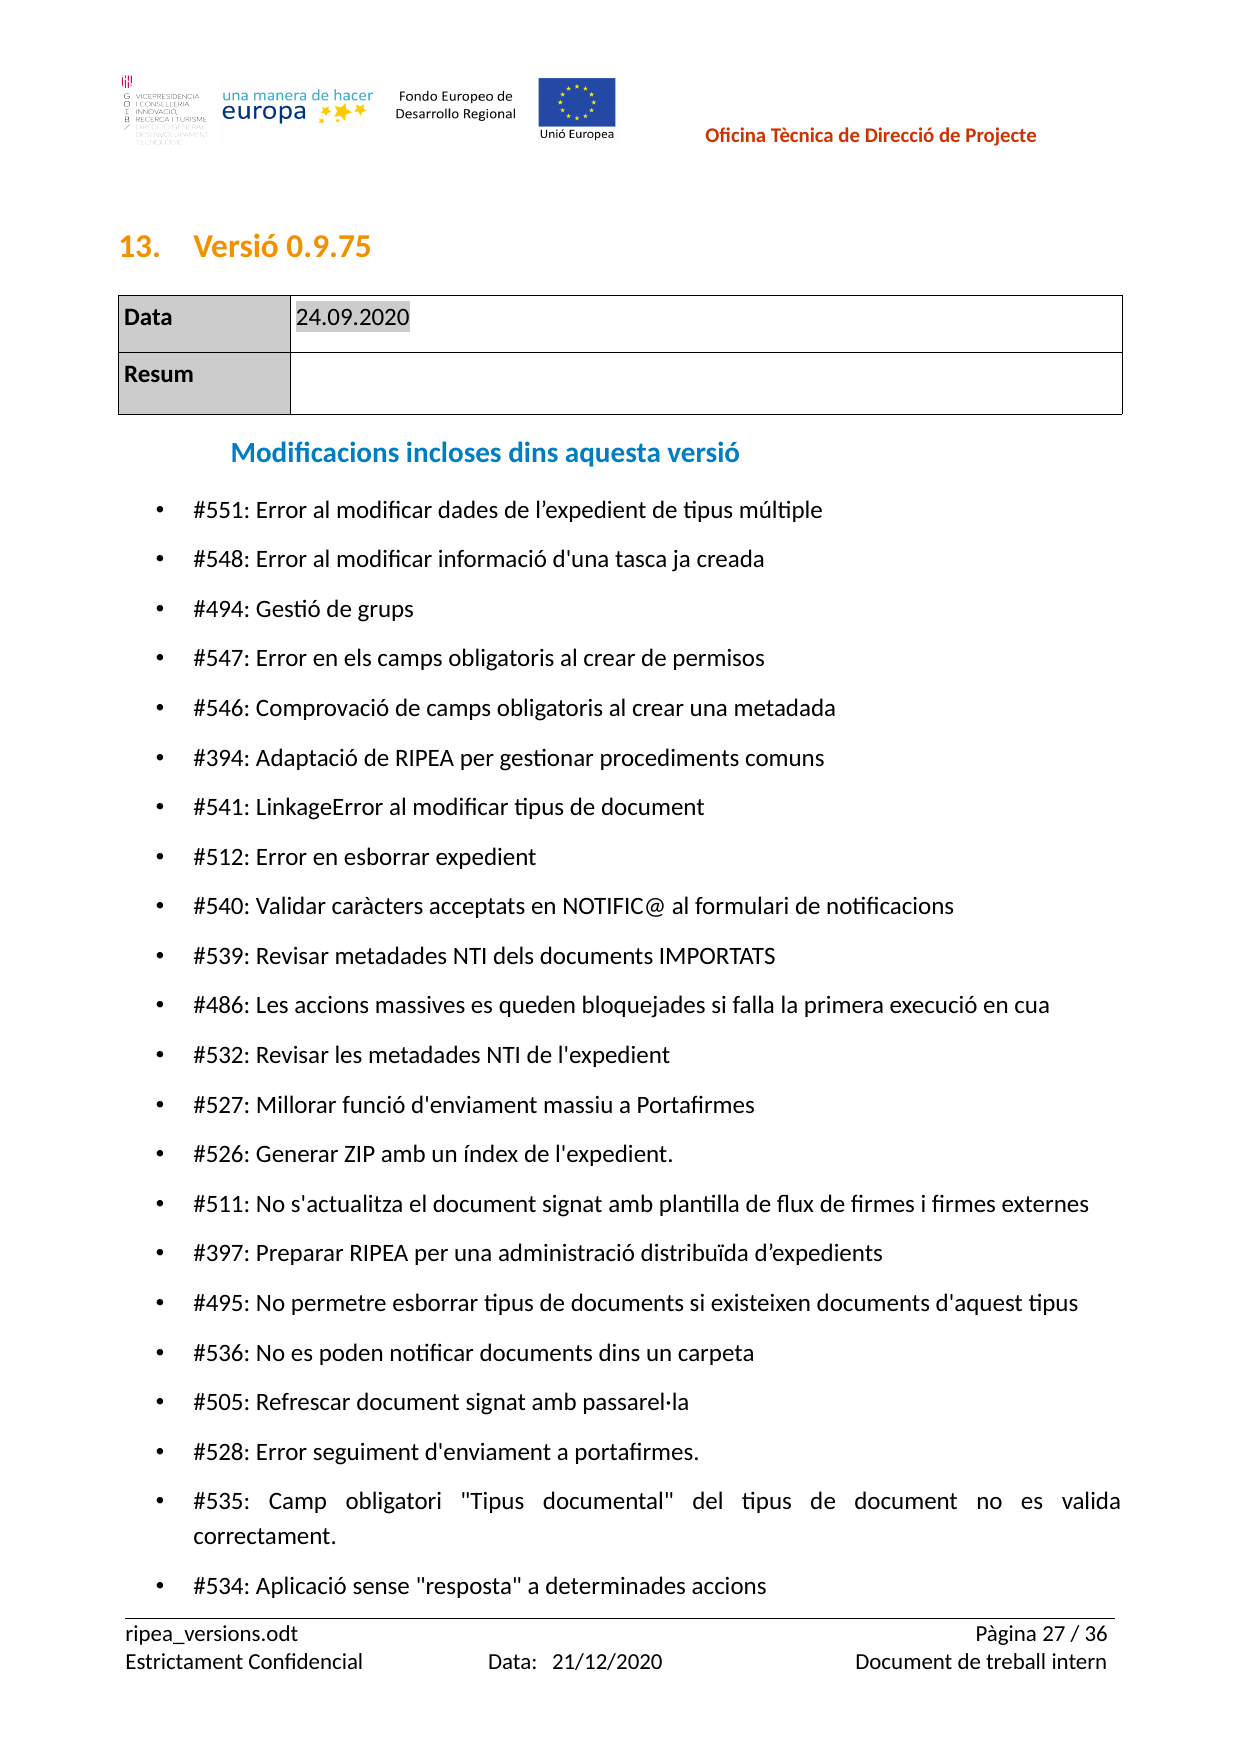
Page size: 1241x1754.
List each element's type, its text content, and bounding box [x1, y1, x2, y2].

subtitle Versió 0.9.75 [118, 225, 1122, 266]
list #397: Preparar RIPEA per una administració distribuïda d’expedients [156, 1237, 1122, 1268]
list #512: Error en esborrar expedient [156, 841, 1122, 871]
table_header 24.09.2020 [291, 296, 1122, 352]
picture [219, 73, 621, 147]
list #535: Camp obligatori "Tipus documental" del tipus de document no es valida correctament. [156, 1485, 1122, 1551]
table_cell Resum [119, 353, 290, 414]
list #526: Generar ZIP amb un índex de l'expedient. [156, 1138, 1122, 1169]
list #534: Aplicació sense "resposta" a determinades accions [156, 1570, 1122, 1601]
table_header Data [119, 296, 290, 352]
list #551: Error al modificar dades de l’expedient de tipus múltiple [156, 494, 1122, 524]
list #528: Error seguiment d'enviament a portafirmes. [156, 1436, 1122, 1466]
list #494: Gestió de grups [156, 593, 1122, 623]
list #486: Les accions massives es queden bloquejades si falla la primera execució en cua [156, 989, 1122, 1020]
list #539: Revisar metadades NTI dels documents IMPORTATS [156, 940, 1122, 971]
list #540: Validar caràcters acceptats en NOTIFIC@ al formulari de notificacions [156, 890, 1122, 921]
table_cell [291, 353, 1122, 414]
list #532: Revisar les metadades NTI de l'expedient [156, 1039, 1122, 1070]
list #511: No s'actualitza el document signat amb plantilla de flux de firmes i firmes externes [156, 1188, 1122, 1218]
list #505: Refrescar document signat amb passarel·la [156, 1386, 1122, 1417]
list #495: No permetre esborrar tipus de documents si existeixen documents d'aquest tipus [156, 1287, 1122, 1318]
picture [118, 73, 213, 147]
list #546: Comprovació de camps obligatoris al crear una metadada [156, 692, 1122, 723]
list #527: Millorar funció d'enviament massiu a Portafirmes [156, 1089, 1122, 1119]
list #541: LinkageError al modificar tipus de document [156, 791, 1122, 822]
list #548: Error al modificar informació d'una tasca ja creada [156, 543, 1122, 574]
list #536: No es poden notificar documents dins un carpeta [156, 1337, 1122, 1367]
subtitle Modificacions incloses dins aquesta versió [153, 434, 1122, 470]
list #394: Adaptació de RIPEA per gestionar procediments comuns [156, 742, 1122, 772]
list #547: Error en els camps obligatoris al crear de permisos [156, 642, 1122, 673]
